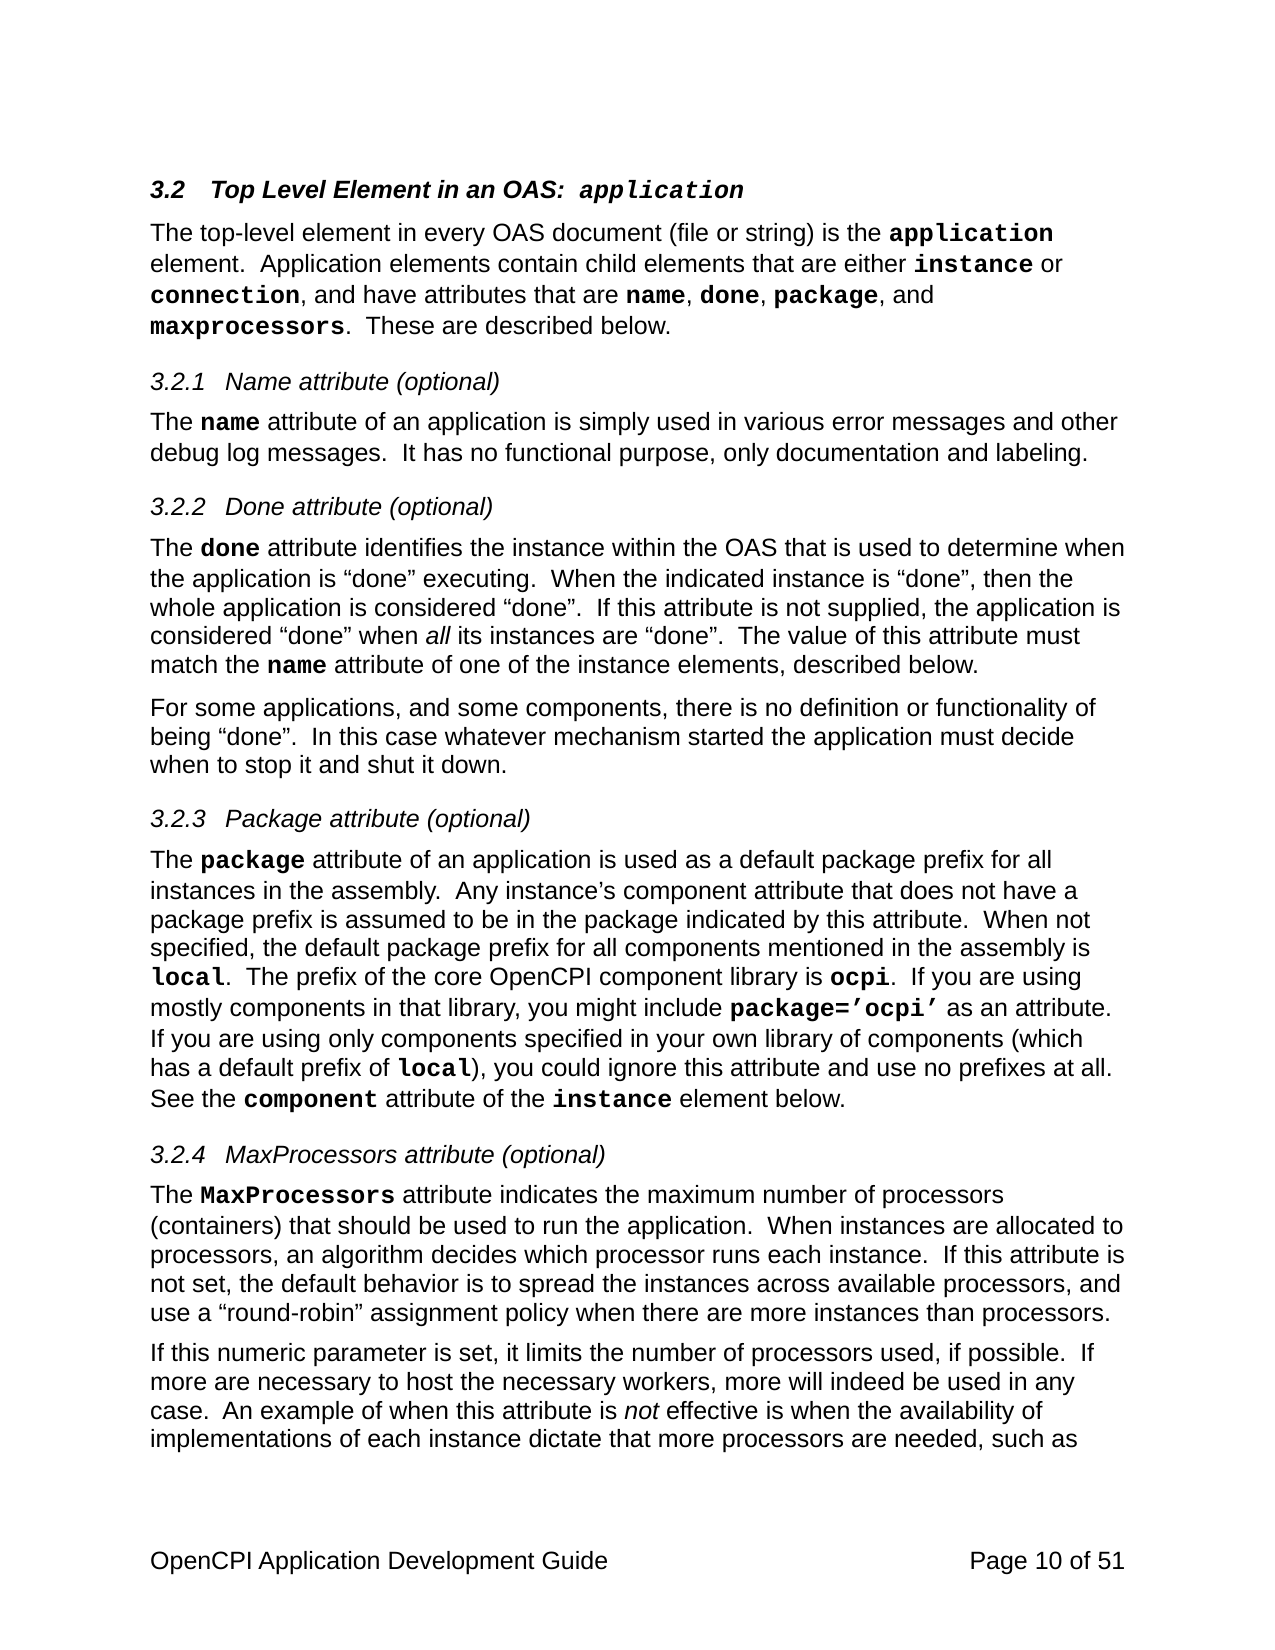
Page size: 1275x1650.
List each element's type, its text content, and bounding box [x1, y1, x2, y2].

subtitle Done attribute (optional) [150, 492, 1125, 521]
subtitle Top Level Element in an OAS: application [150, 175, 1125, 206]
subtitle Name attribute (optional) [150, 367, 1125, 395]
text The top-level element in every OAS document (file or string) is the application element. Application elements contain child elements that are either instance or connection, and have attributes that are name, done, package, and maxprocessors. These are described below. [150, 218, 1125, 342]
text The package attribute of an application is used as a default package prefix for all instances in the assembly. Any instance’s component attribute that does not have a package prefix is assumed to be in the package indicated by this attribute. When not specified, the default package prefix for all components mentioned in the assembly is local. The prefix of the core OpenCPI component library is ocpi. If you are using mostly components in that library, you might include package=’ocpi’ as an attribute. If you are using only components specified in your own library of components (which has a default prefix of local), you could ignore this attribute and use no prefixes at all. See the component attribute of the instance element below. [150, 845, 1125, 1114]
subtitle Package attribute (optional) [150, 804, 1125, 833]
text If this numeric parameter is set, it limits the number of processors used, if possible. If more are necessary to host the necessary workers, more will indeed be used in any case. An example of when this attribute is not effective is when the availability of implementations of each instance dictate that more processors are needed, such as [150, 1338, 1125, 1453]
text The MaxProcessors attribute indicates the maximum number of processors (containers) that should be used to run the application. When instances are allocated to processors, an algorithm decides which processor runs each instance. If this attribute is not set, the default behavior is to spread the instances across available processors, and use a “round-robin” assignment policy when there are more instances than processors. [150, 1180, 1125, 1326]
text The done attribute identifies the instance within the OAS that is used to determine when the application is “done” executing. When the indicated instance is “done”, then the whole application is considered “done”. If this attribute is not supplied, the application is considered “done” when all its instances are “done”. The value of this attribute must match the name attribute of one of the instance elements, described below. [150, 533, 1125, 681]
text For some applications, and some components, there is no definition or functionality of being “done”. In this case whatever mechanism started the application must decide when to stop it and shut it down. [150, 693, 1125, 779]
text The name attribute of an application is simply used in various error messages and other debug log messages. It has no functional purpose, only documentation and labeling. [150, 407, 1125, 467]
